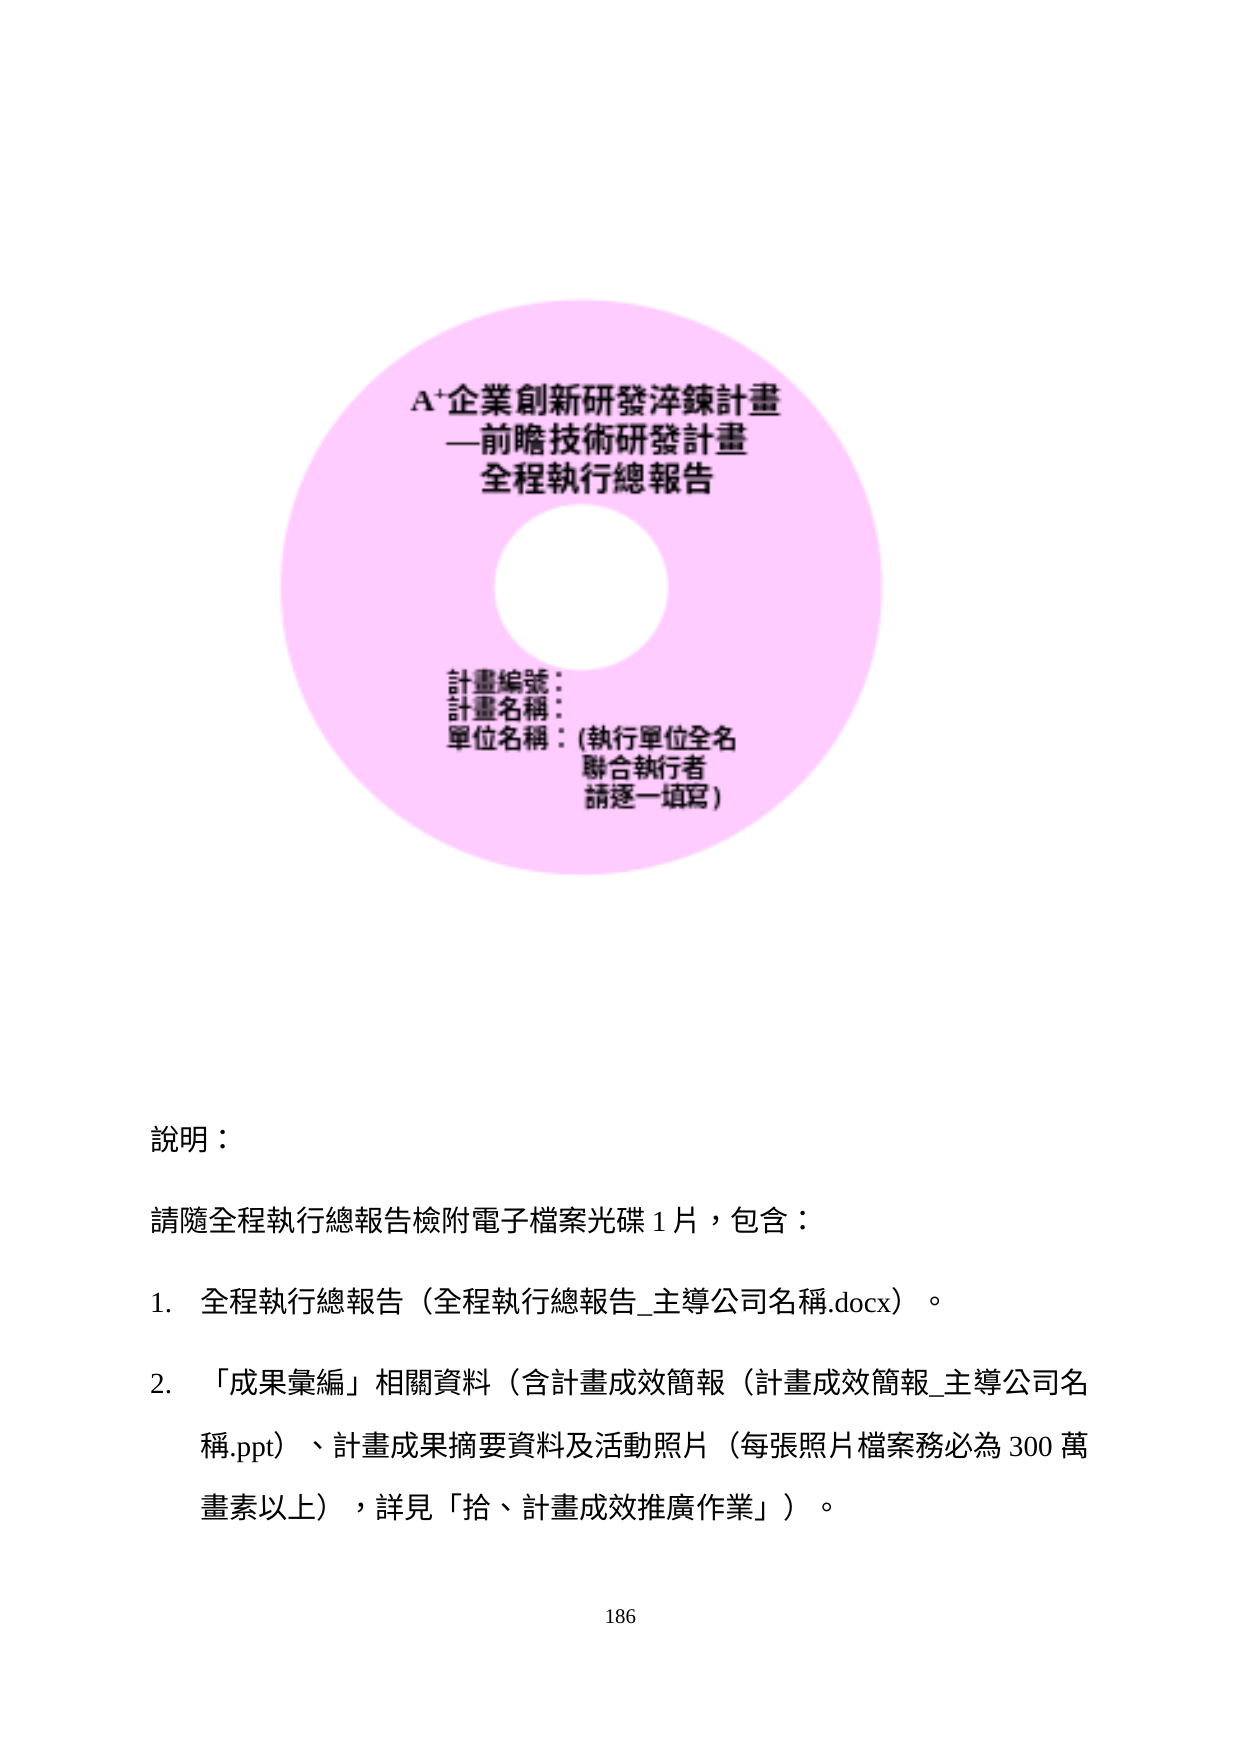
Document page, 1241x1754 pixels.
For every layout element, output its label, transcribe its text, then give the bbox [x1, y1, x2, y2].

list 全程執行總報告（全程執行總報告_主導公司名稱.docx）。 [150, 1258, 1090, 1321]
text 說明： [150, 1096, 1090, 1158]
list 「成果彙編」相關資料（含計畫成效簡報（計畫成效簡報_主導公司名稱.ppt）、計畫成果摘要資料及活動照片（每張照片檔案務必為300 萬畫素以上），詳見「拾、計畫成效推廣作業」）。 [150, 1339, 1090, 1527]
text 請隨全程執行總報告檢附電子檔案光碟1片，包含： [150, 1177, 1090, 1239]
